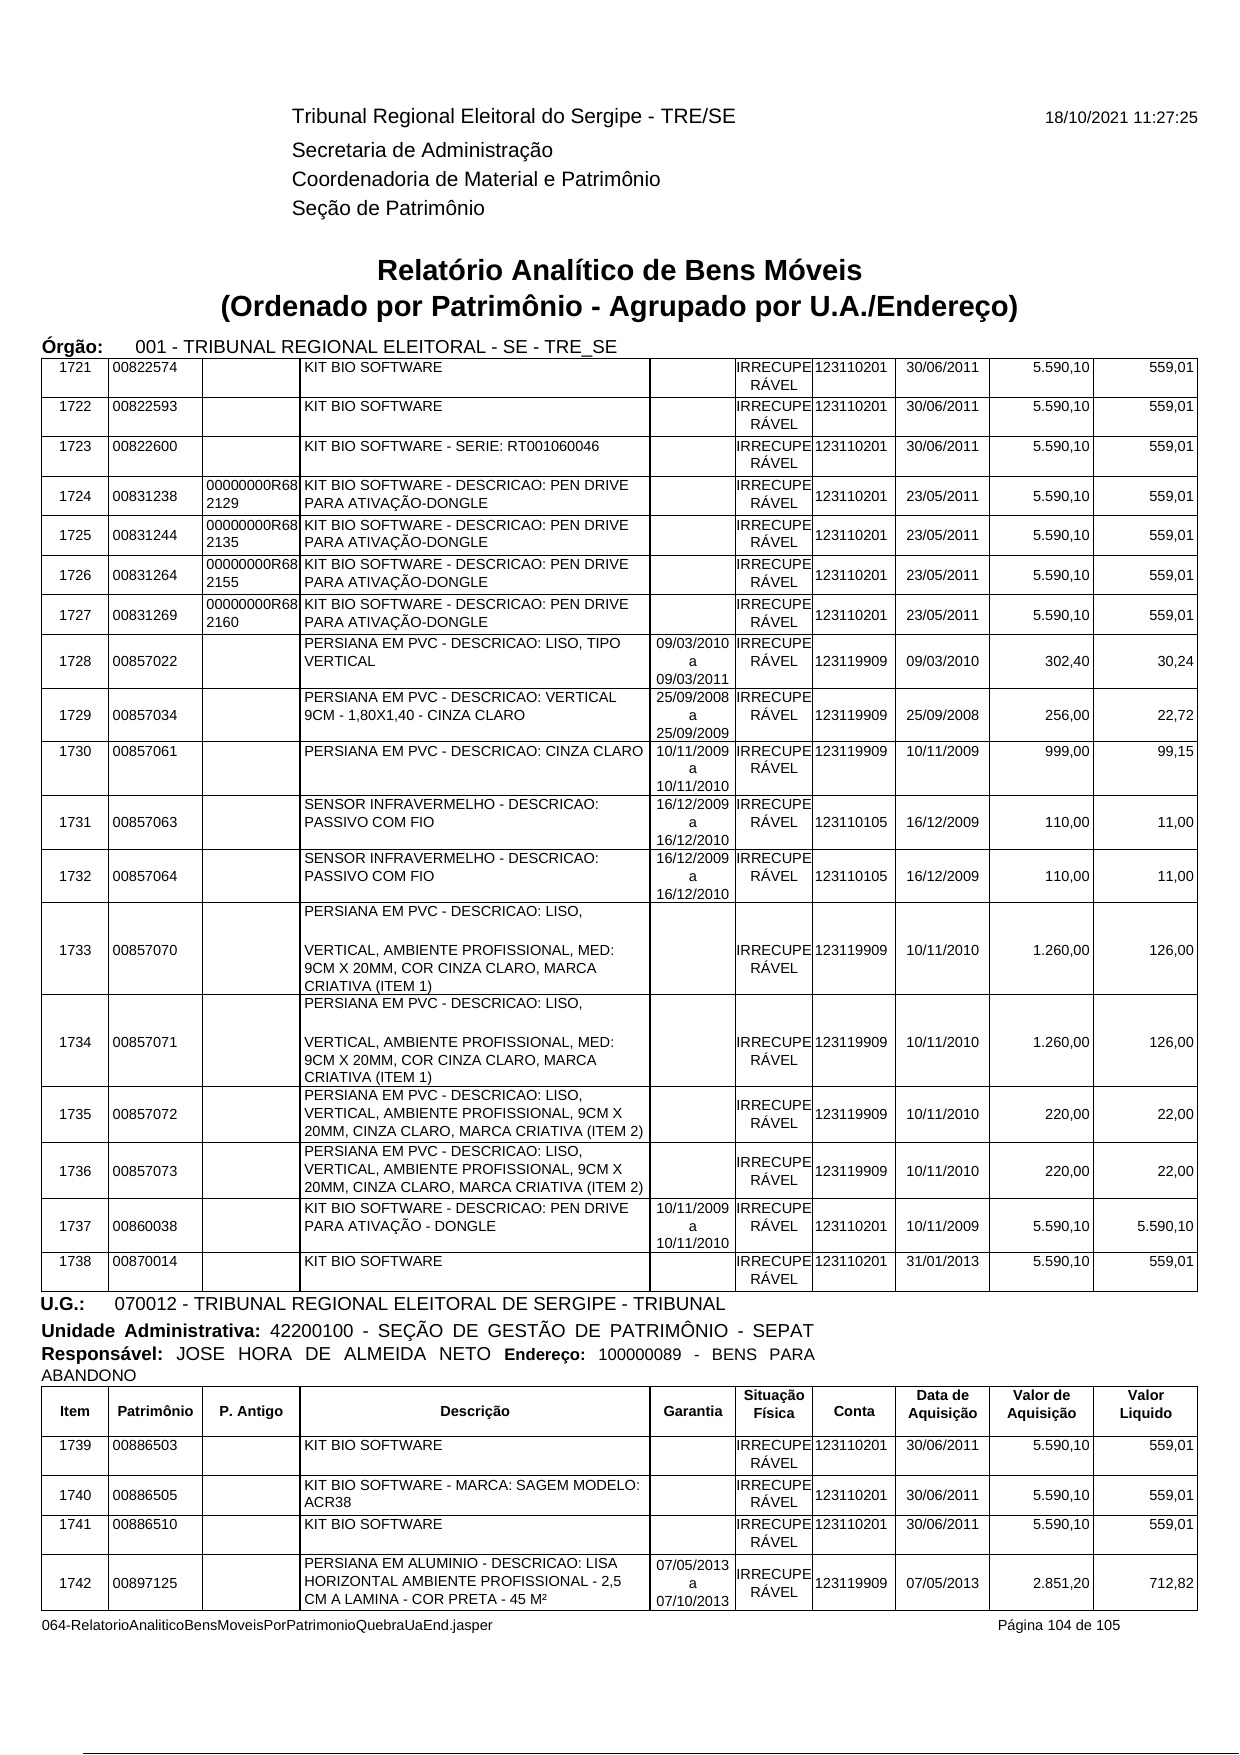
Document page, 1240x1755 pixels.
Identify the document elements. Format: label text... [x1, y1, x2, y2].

table_cell [651, 1476, 735, 1515]
table_cell [651, 1437, 735, 1475]
table_cell 00886503 [109, 1437, 202, 1475]
table_cell 256,00 [990, 689, 1093, 741]
table_cell 559,01 [1094, 1516, 1197, 1554]
table_cell [203, 995, 299, 1033]
table_header Conta [813, 1387, 895, 1436]
table_header Valor de Aquisição [990, 1387, 1093, 1436]
table_cell KIT BIO SOFTWARE - MARCA: SAGEM MODELO: ACR38 [301, 1476, 649, 1515]
table_cell IRRECUPE RÁVEL [736, 1143, 812, 1198]
table_cell [203, 1143, 299, 1198]
table_cell 22,72 [1094, 689, 1197, 741]
table_cell 23/05/2011 [896, 516, 989, 555]
table_cell 123110201 [813, 359, 895, 397]
table_cell 1724 [42, 477, 108, 515]
table_cell 1732 [42, 850, 108, 902]
table_cell 16/12/2009 [896, 850, 989, 902]
table_cell IRRECUPE RÁVEL [736, 1033, 812, 1086]
table_cell KIT BIO SOFTWARE - DESCRICAO: PEN DRIVE PARA ATIVAÇÃO-DONGLE [301, 477, 649, 515]
table_cell IRRECUPE RÁVEL [736, 1437, 812, 1475]
table_cell 123110201 [813, 1253, 895, 1291]
table_cell 559,01 [1094, 477, 1197, 515]
table_cell 00822574 [109, 359, 202, 397]
table_cell 00886505 [109, 1476, 202, 1515]
table_cell IRRECUPE RÁVEL [736, 556, 812, 594]
table_cell 1740 [42, 1476, 108, 1515]
table_cell [651, 556, 735, 594]
table_cell [42, 903, 108, 941]
table_cell 30/06/2011 [896, 1516, 989, 1554]
table_cell SENSOR INFRAVERMELHO - DESCRICAO: PASSIVO COM FIO [301, 850, 649, 902]
table_cell 123110201 [813, 1199, 895, 1252]
table_cell 110,00 [990, 850, 1093, 902]
table_header Garantia [651, 1387, 735, 1436]
table_cell [651, 995, 735, 1033]
table_cell PERSIANA EM PVC - DESCRICAO: LISO, [301, 995, 649, 1033]
table_cell 5.590,10 [990, 1199, 1093, 1252]
table_cell 123110201 [813, 595, 895, 634]
table_cell 00000000R68 2129 [203, 477, 299, 515]
table_cell 09/03/2010 [896, 635, 989, 687]
table_cell 23/05/2011 [896, 595, 989, 634]
table_cell 07/05/2013 a 07/10/2013 [651, 1555, 735, 1610]
table_cell [896, 903, 989, 941]
table_cell KIT BIO SOFTWARE - DESCRICAO: PEN DRIVE PARA ATIVAÇÃO-DONGLE [301, 516, 649, 555]
table_header Situação Física [736, 1387, 812, 1436]
table_cell 126,00 [1094, 1033, 1197, 1086]
table_cell 00000000R68 2135 [203, 516, 299, 555]
table_cell 302,40 [990, 635, 1093, 687]
table_cell 22,00 [1094, 1143, 1197, 1198]
table_cell 5.590,10 [990, 437, 1093, 476]
table_cell [651, 437, 735, 476]
table_cell [736, 995, 812, 1033]
table_cell 123110201 [813, 437, 895, 476]
table_cell 123110105 [813, 796, 895, 848]
table_cell [109, 903, 202, 941]
table_cell KIT BIO SOFTWARE - DESCRICAO: PEN DRIVE PARA ATIVAÇÃO - DONGLE [301, 1199, 649, 1252]
table_cell IRRECUPE RÁVEL [736, 437, 812, 476]
table_cell 1739 [42, 1437, 108, 1475]
table_cell 1733 [42, 941, 108, 994]
table_cell IRRECUPE RÁVEL [736, 1516, 812, 1554]
table_cell 31/01/2013 [896, 1253, 989, 1291]
table_cell 123110201 [813, 1516, 895, 1554]
table_cell KIT BIO SOFTWARE [301, 1437, 649, 1475]
table_cell 00831244 [109, 516, 202, 555]
table_cell [651, 1143, 735, 1198]
table_cell PERSIANA EM PVC - DESCRICAO: CINZA CLARO [301, 742, 649, 795]
table_cell 11,00 [1094, 850, 1197, 902]
table_cell 123110201 [813, 477, 895, 515]
table_cell 1725 [42, 516, 108, 555]
table_cell PERSIANA EM PVC - DESCRICAO: LISO, [301, 903, 649, 941]
table_cell [203, 1087, 299, 1142]
table_cell [651, 1033, 735, 1086]
table_cell 1741 [42, 1516, 108, 1554]
table_cell 1721 [42, 359, 108, 397]
table_cell 30/06/2011 [896, 1476, 989, 1515]
table_cell 25/09/2008 a 25/09/2009 [651, 689, 735, 741]
table_cell PERSIANA EM PVC - DESCRICAO: LISO, VERTICAL, AMBIENTE PROFISSIONAL, 9CM X 20MM, CINZA CLARO, MARCA CRIATIVA (ITEM 2) [301, 1143, 649, 1198]
table_cell [203, 635, 299, 687]
table_cell 123110201 [813, 398, 895, 436]
table_cell 712,82 [1094, 1555, 1197, 1610]
table_cell 30,24 [1094, 635, 1197, 687]
table_cell 00857071 [109, 1033, 202, 1086]
table_cell 00831264 [109, 556, 202, 594]
table_cell 30/06/2011 [896, 437, 989, 476]
table_cell 559,01 [1094, 516, 1197, 555]
table_cell IRRECUPE RÁVEL [736, 1555, 812, 1610]
table_cell 559,01 [1094, 1437, 1197, 1475]
table_cell 22,00 [1094, 1087, 1197, 1142]
table_cell 00831269 [109, 595, 202, 634]
table_cell IRRECUPE RÁVEL [736, 1199, 812, 1252]
table_cell [651, 595, 735, 634]
table_cell 10/11/2010 [896, 1143, 989, 1198]
table_cell 30/06/2011 [896, 1437, 989, 1475]
table_cell 559,01 [1094, 359, 1197, 397]
table_cell 00831238 [109, 477, 202, 515]
table_cell 00857073 [109, 1143, 202, 1198]
table_cell 123110201 [813, 556, 895, 594]
table_cell 5.590,10 [990, 595, 1093, 634]
table_cell 1723 [42, 437, 108, 476]
table_cell KIT BIO SOFTWARE - SERIE: RT001060046 [301, 437, 649, 476]
table_cell 10/11/2009 a 10/11/2010 [651, 1199, 735, 1252]
table_cell IRRECUPE RÁVEL [736, 941, 812, 994]
table_cell 00860038 [109, 1199, 202, 1252]
table_cell 1728 [42, 635, 108, 687]
table_cell [203, 903, 299, 941]
table_cell SENSOR INFRAVERMELHO - DESCRICAO: PASSIVO COM FIO [301, 796, 649, 848]
table_cell 00886510 [109, 1516, 202, 1554]
table_cell 1722 [42, 398, 108, 436]
table_cell IRRECUPE RÁVEL [736, 742, 812, 795]
table_cell 1736 [42, 1143, 108, 1198]
table_cell IRRECUPE RÁVEL [736, 516, 812, 555]
table_cell 1726 [42, 556, 108, 594]
table_cell 5.590,10 [1094, 1199, 1197, 1252]
table_cell [203, 437, 299, 476]
table_header Data de Aquisição [896, 1387, 989, 1436]
table_cell [1094, 995, 1197, 1033]
table_cell [203, 1516, 299, 1554]
table_cell IRRECUPE RÁVEL [736, 1253, 812, 1291]
table_cell 10/11/2010 [896, 1033, 989, 1086]
table_cell IRRECUPE RÁVEL [736, 689, 812, 741]
table_cell 1727 [42, 595, 108, 634]
table_cell [1094, 903, 1197, 941]
table_cell KIT BIO SOFTWARE - DESCRICAO: PEN DRIVE PARA ATIVAÇÃO-DONGLE [301, 595, 649, 634]
table_cell [651, 398, 735, 436]
table_cell 1737 [42, 1199, 108, 1252]
table_cell [203, 1199, 299, 1252]
table_cell 123119909 [813, 689, 895, 741]
table_cell 00822593 [109, 398, 202, 436]
table_cell 5.590,10 [990, 516, 1093, 555]
table_cell 123119909 [813, 1555, 895, 1610]
table_cell 10/11/2009 [896, 1199, 989, 1252]
table_cell 999,00 [990, 742, 1093, 795]
table_cell KIT BIO SOFTWARE [301, 1253, 649, 1291]
table_cell 1738 [42, 1253, 108, 1291]
table_cell [990, 995, 1093, 1033]
table_header Patrimônio [109, 1387, 202, 1436]
table_cell [203, 850, 299, 902]
table_cell 559,01 [1094, 595, 1197, 634]
table_cell [203, 689, 299, 741]
table_cell 1730 [42, 742, 108, 795]
table_cell KIT BIO SOFTWARE - DESCRICAO: PEN DRIVE PARA ATIVAÇÃO-DONGLE [301, 556, 649, 594]
table_header Item [42, 1387, 108, 1436]
table_cell PERSIANA EM ALUMINIO - DESCRICAO: LISA HORIZONTAL AMBIENTE PROFISSIONAL - 2,5 CM A LAMINA - COR PRETA - 45 M² [301, 1555, 649, 1610]
table_cell 1734 [42, 1033, 108, 1086]
table_cell 99,15 [1094, 742, 1197, 795]
table_cell 559,01 [1094, 398, 1197, 436]
table_cell 1742 [42, 1555, 108, 1610]
table_cell 16/12/2009 [896, 796, 989, 848]
table_cell 1.260,00 [990, 1033, 1093, 1086]
table_cell 00822600 [109, 437, 202, 476]
table_cell KIT BIO SOFTWARE [301, 398, 649, 436]
table_cell [651, 941, 735, 994]
table_cell 1731 [42, 796, 108, 848]
table_cell 25/09/2008 [896, 689, 989, 741]
table_cell 00000000R68 2155 [203, 556, 299, 594]
table_cell 1735 [42, 1087, 108, 1142]
table_cell 123119909 [813, 1087, 895, 1142]
table_cell 110,00 [990, 796, 1093, 848]
table_cell IRRECUPE RÁVEL [736, 850, 812, 902]
table_cell [813, 995, 895, 1033]
table_cell [203, 398, 299, 436]
table_cell 11,00 [1094, 796, 1197, 848]
table_cell 5.590,10 [990, 1476, 1093, 1515]
table_cell [203, 1253, 299, 1291]
table_cell [203, 359, 299, 397]
table_cell 00870014 [109, 1253, 202, 1291]
table_cell 559,01 [1094, 1476, 1197, 1515]
table_header Descrição [301, 1387, 649, 1436]
table_cell 123110105 [813, 850, 895, 902]
table_cell IRRECUPE RÁVEL [736, 477, 812, 515]
table_cell 00857034 [109, 689, 202, 741]
table_cell [203, 941, 299, 994]
table_cell 123119909 [813, 635, 895, 687]
table_cell [813, 903, 895, 941]
table_cell 5.590,10 [990, 1253, 1093, 1291]
text Unidade Administrativa: 42200100 - SEÇÃO DE GESTÃO DE PATRIMÔNIO - SEPAT Responsável: JOSE HORA DE ALMEIDA NETO Endereço: 100000089 - BENS PARA ABANDONO [41, 1320, 815, 1385]
table_cell VERTICAL, AMBIENTE PROFISSIONAL, MED: 9CM X 20MM, COR CINZA CLARO, MARCA CRIATIVA (ITEM 1) [301, 1033, 649, 1086]
table_cell [651, 359, 735, 397]
table_cell 5.590,10 [990, 1437, 1093, 1475]
table_cell 220,00 [990, 1143, 1093, 1198]
table_cell 10/11/2009 [896, 742, 989, 795]
table_cell 30/06/2011 [896, 398, 989, 436]
table_cell KIT BIO SOFTWARE [301, 1516, 649, 1554]
table_cell 23/05/2011 [896, 556, 989, 594]
table_cell 126,00 [1094, 941, 1197, 994]
table_cell 00857063 [109, 796, 202, 848]
table_cell IRRECUPE RÁVEL [736, 1087, 812, 1142]
table_cell KIT BIO SOFTWARE [301, 359, 649, 397]
table_cell [651, 1253, 735, 1291]
table_cell 00857022 [109, 635, 202, 687]
table_cell 220,00 [990, 1087, 1093, 1142]
table_cell 123110201 [813, 516, 895, 555]
table_cell 16/12/2009 a 16/12/2010 [651, 850, 735, 902]
table_cell 00857070 [109, 941, 202, 994]
table_cell 10/11/2009 a 10/11/2010 [651, 742, 735, 795]
table_cell 559,01 [1094, 437, 1197, 476]
table_cell 559,01 [1094, 556, 1197, 594]
table_header P. Antigo [203, 1387, 299, 1436]
table_cell 09/03/2010 a 09/03/2011 [651, 635, 735, 687]
table_cell [651, 477, 735, 515]
table_cell 123119909 [813, 742, 895, 795]
table_cell [651, 1516, 735, 1554]
table_cell 559,01 [1094, 1253, 1197, 1291]
table_cell 2.851,20 [990, 1555, 1093, 1610]
table_cell [203, 1555, 299, 1610]
table_cell IRRECUPE RÁVEL [736, 359, 812, 397]
table_cell [42, 995, 108, 1033]
table_cell 07/05/2013 [896, 1555, 989, 1610]
table_cell 123119909 [813, 1143, 895, 1198]
table_cell [896, 995, 989, 1033]
table_cell VERTICAL, AMBIENTE PROFISSIONAL, MED: 9CM X 20MM, COR CINZA CLARO, MARCA CRIATIVA (ITEM 1) [301, 941, 649, 994]
table_cell 16/12/2009 a 16/12/2010 [651, 796, 735, 848]
table_cell 00857072 [109, 1087, 202, 1142]
table_cell 10/11/2010 [896, 941, 989, 994]
table_cell 10/11/2010 [896, 1087, 989, 1142]
table_cell [203, 796, 299, 848]
table_cell IRRECUPE RÁVEL [736, 1476, 812, 1515]
table_cell PERSIANA EM PVC - DESCRICAO: LISO, VERTICAL, AMBIENTE PROFISSIONAL, 9CM X 20MM, CINZA CLARO, MARCA CRIATIVA (ITEM 2) [301, 1087, 649, 1142]
table_cell PERSIANA EM PVC - DESCRICAO: LISO, TIPO VERTICAL [301, 635, 649, 687]
table_cell 123110201 [813, 1437, 895, 1475]
table_cell 23/05/2011 [896, 477, 989, 515]
table_cell [990, 903, 1093, 941]
table_cell 00857061 [109, 742, 202, 795]
table_cell 123119909 [813, 1033, 895, 1086]
table_cell [109, 995, 202, 1033]
table_cell 5.590,10 [990, 359, 1093, 397]
table_cell [651, 516, 735, 555]
table_cell 00000000R68 2160 [203, 595, 299, 634]
table_cell 123110201 [813, 1476, 895, 1515]
text U.G.: 070012 - TRIBUNAL REGIONAL ELEITORAL DE SERGIPE - TRIBUNAL [40, 1292, 1089, 1314]
table_cell 30/06/2011 [896, 359, 989, 397]
table_cell [651, 903, 735, 941]
table_cell [203, 1437, 299, 1475]
table_cell [203, 1033, 299, 1086]
table_cell [203, 742, 299, 795]
table_header Valor Liquido [1094, 1387, 1197, 1436]
table_cell IRRECUPE RÁVEL [736, 796, 812, 848]
table_cell [203, 1476, 299, 1515]
table_cell IRRECUPE RÁVEL [736, 398, 812, 436]
table_cell IRRECUPE RÁVEL [736, 635, 812, 687]
table_cell 5.590,10 [990, 477, 1093, 515]
table_cell 5.590,10 [990, 556, 1093, 594]
table_cell 5.590,10 [990, 398, 1093, 436]
table_cell [651, 1087, 735, 1142]
table_cell 00897125 [109, 1555, 202, 1610]
table_cell 5.590,10 [990, 1516, 1093, 1554]
table_cell 1.260,00 [990, 941, 1093, 994]
table_cell PERSIANA EM PVC - DESCRICAO: VERTICAL 9CM - 1,80X1,40 - CINZA CLARO [301, 689, 649, 741]
table_cell 1729 [42, 689, 108, 741]
table_cell 00857064 [109, 850, 202, 902]
table_cell [736, 903, 812, 941]
table_cell 123119909 [813, 941, 895, 994]
table_cell IRRECUPE RÁVEL [736, 595, 812, 634]
